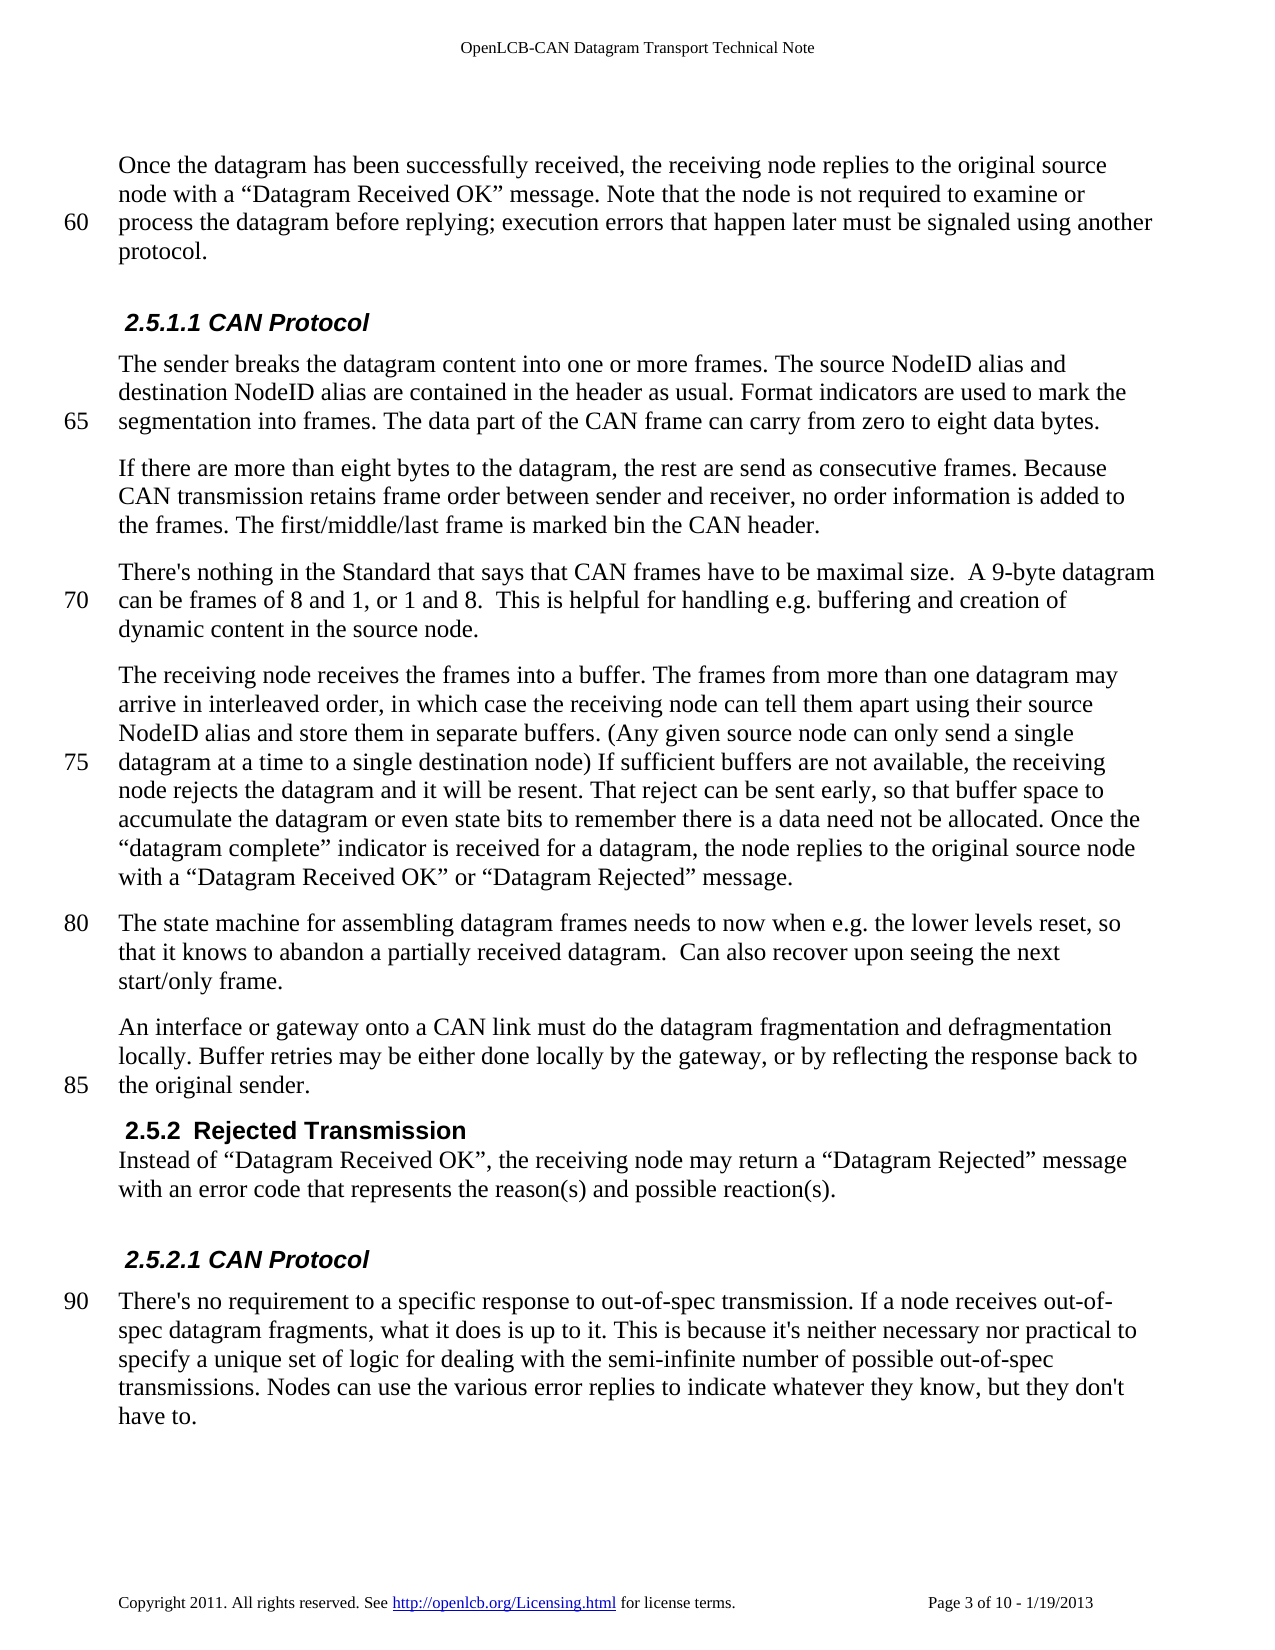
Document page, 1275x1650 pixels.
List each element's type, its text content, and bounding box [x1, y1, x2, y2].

text There's nothing in the Standard that says that CAN frames have to be maximal size. A 9-byte datagram can be frames of 8 and 1, or 1 and 8. This is helpful for handling e.g. buffering and creation of dynamic content in the source node. [118, 557, 1157, 643]
text The sender breaks the datagram content into one or more frames. The source NodeID alias and destination NodeID alias are contained in the header as usual. Format indicators are used to mark the segmentation into frames. The data part of the CAN frame can carry from zero to eight data bytes. [118, 349, 1157, 435]
subtitle Rejected Transmission [118, 1116, 1157, 1145]
text If there are more than eight bytes to the datagram, the rest are send as consecutive frames. Because CAN transmission retains frame order between sender and receiver, no order information is added to the frames. The first/middle/last frame is marked bin the CAN header. [118, 453, 1157, 539]
text The state machine for assembling datagram frames needs to now when e.g. the lower levels reset, so that it knows to abandon a partially received datagram. Can also recover upon seeing the next start/only frame. [118, 908, 1157, 994]
text Instead of “Datagram Received OK”, the receiving node may return a “Datagram Rejected” message with an error code that represents the reason(s) and possible reaction(s). [118, 1145, 1157, 1202]
text The receiving node receives the frames into a buffer. The frames from more than one datagram may arrive in interleaved order, in which case the receiving node can tell them apart using their source NodeID alias and store them in separate buffers. (Any given source node can only send a single datagram at a time to a single destination node) If sufficient buffers are not available, the receiving node rejects the datagram and it will be resent. That reject can be sent early, so that buffer space to accumulate the datagram or even state bits to remember there is a data need not be allocated. Once the “datagram complete” indicator is received for a datagram, the node replies to the original source node with a “Datagram Received OK” or “Datagram Rejected” message. [118, 661, 1157, 891]
text There's no requirement to a specific response to out-of-spec transmission. If a node receives out-of-spec datagram fragments, what it does is up to it. This is because it's neither necessary nor practical to specify a unique set of logic for dealing with the semi-infinite number of possible out-of-spec transmissions. Nodes can use the various error replies to indicate whatever they know, but they don't have to. [118, 1286, 1157, 1430]
subtitle CAN Protocol [118, 308, 1157, 336]
text Once the datagram has been successfully received, the receiving node replies to the original source node with a “Datagram Received OK” message. Note that the node is not required to examine or process the datagram before replying; execution errors that happen later must be signaled using another protocol. [118, 150, 1157, 265]
subtitle CAN Protocol [118, 1245, 1157, 1274]
text An interface or gateway onto a CAN link must do the datagram fragmentation and defragmentation locally. Buffer retries may be either done locally by the gateway, or by reflecting the response back to the original sender. [118, 1012, 1157, 1098]
